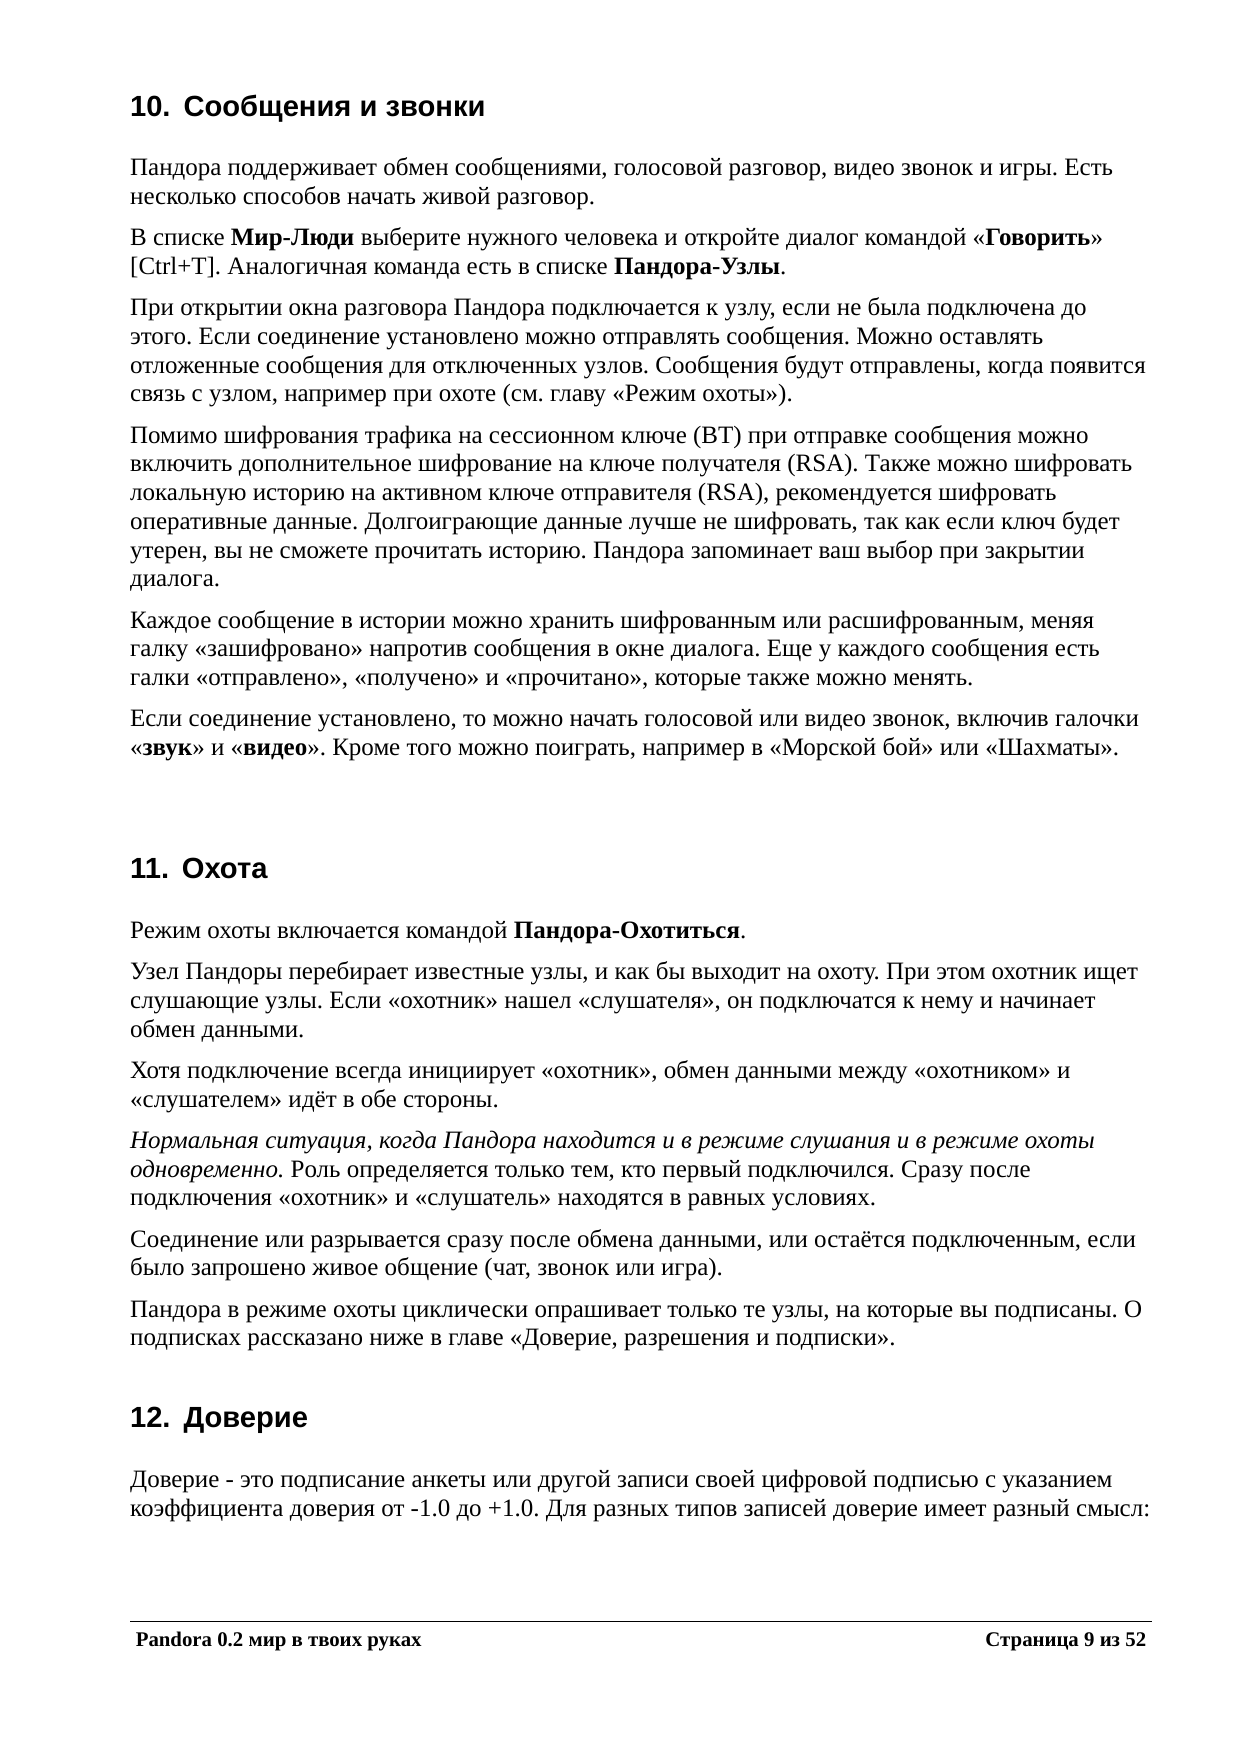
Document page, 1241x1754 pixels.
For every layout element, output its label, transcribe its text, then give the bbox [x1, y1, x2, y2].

text Каждое сообщение в истории можно хранить шифрованным или расшифрованным, меняя галку «зашифровано» напротив сообщения в окне диалога. Еще у каждого сообщения есть галки «отправлено», «получено» и «прочитано», которые также можно менять. [130, 605, 1152, 691]
text Если соединение установлено, то можно начать голосовой или видео звонок, включив галочки «звук» и «видео». Кроме того можно поиграть, например в «Морской бой» или «Шахматы». [130, 703, 1152, 761]
text Хотя подключение всегда инициирует «охотник», обмен данными между «охотником» и «слушателем» идёт в обе стороны. [130, 1055, 1152, 1112]
text Соединение или разрывается сразу после обмена данными, или остаётся подключенным, если было запрошено живое общение (чат, звонок или игра). [130, 1224, 1152, 1281]
text При открытии окна разговора Пандора подключается к узлу, если не была подключена до этого. Если соединение установлено можно отправлять сообщения. Можно оставлять отложенные сообщения для отключенных узлов. Сообщения будут отправлены, когда появится связь с узлом, например при охоте (см. главу «Режим охоты»). [130, 292, 1152, 407]
subtitle Охота [130, 851, 1152, 885]
text Доверие - это подписание анкеты или другой записи своей цифровой подписью с указанием коэффициента доверия от -1.0 до +1.0. Для разных типов записей доверие имеет разный смысл: [130, 1464, 1152, 1522]
text В списке Мир-Люди выберите нужного человека и откройте диалог командой «Говорить» [Ctrl+T]. Аналогичная команда есть в списке Пандора-Узлы. [130, 222, 1152, 280]
text Помимо шифрования трафика на сессионном ключе (BT) при отправке сообщения можно включить дополнительное шифрование на ключе получателя (RSA). Также можно шифровать локальную историю на активном ключе отправителя (RSA), рекомендуется шифровать оперативные данные. Долгоиграющие данные лучше не шифровать, так как если ключ будет утерен, вы не сможете прочитать историю. Пандора запоминает ваш выбор при закрытии диалога. [130, 420, 1152, 592]
subtitle Доверие [130, 1400, 1152, 1434]
text Узел Пандоры перебирает известные узлы, и как бы выходит на охоту. При этом охотник ищет слушающие узлы. Если «охотник» нашел «слушателя», он подключатся к нему и начинает обмен данными. [130, 956, 1152, 1042]
subtitle Сообщения и звонки [130, 88, 1152, 122]
text Нормальная ситуация, когда Пандора находится и в режиме слушания и в режиме охоты одновременно. Роль определяется только тем, кто первый подключился. Сразу после подключения «охотник» и «слушатель» находятся в равных условиях. [130, 1125, 1152, 1211]
text Режим охоты включается командой Пандора-Охотиться. [130, 915, 1152, 944]
text Пандора в режиме охоты циклически опрашивает только те узлы, на которые вы подписаны. О подписках рассказано ниже в главе «Доверие, разрешения и подписки». [130, 1294, 1152, 1351]
text Пандора поддерживает обмен сообщениями, голосовой разговор, видео звонок и игры. Есть несколько способов начать живой разговор. [130, 152, 1152, 210]
